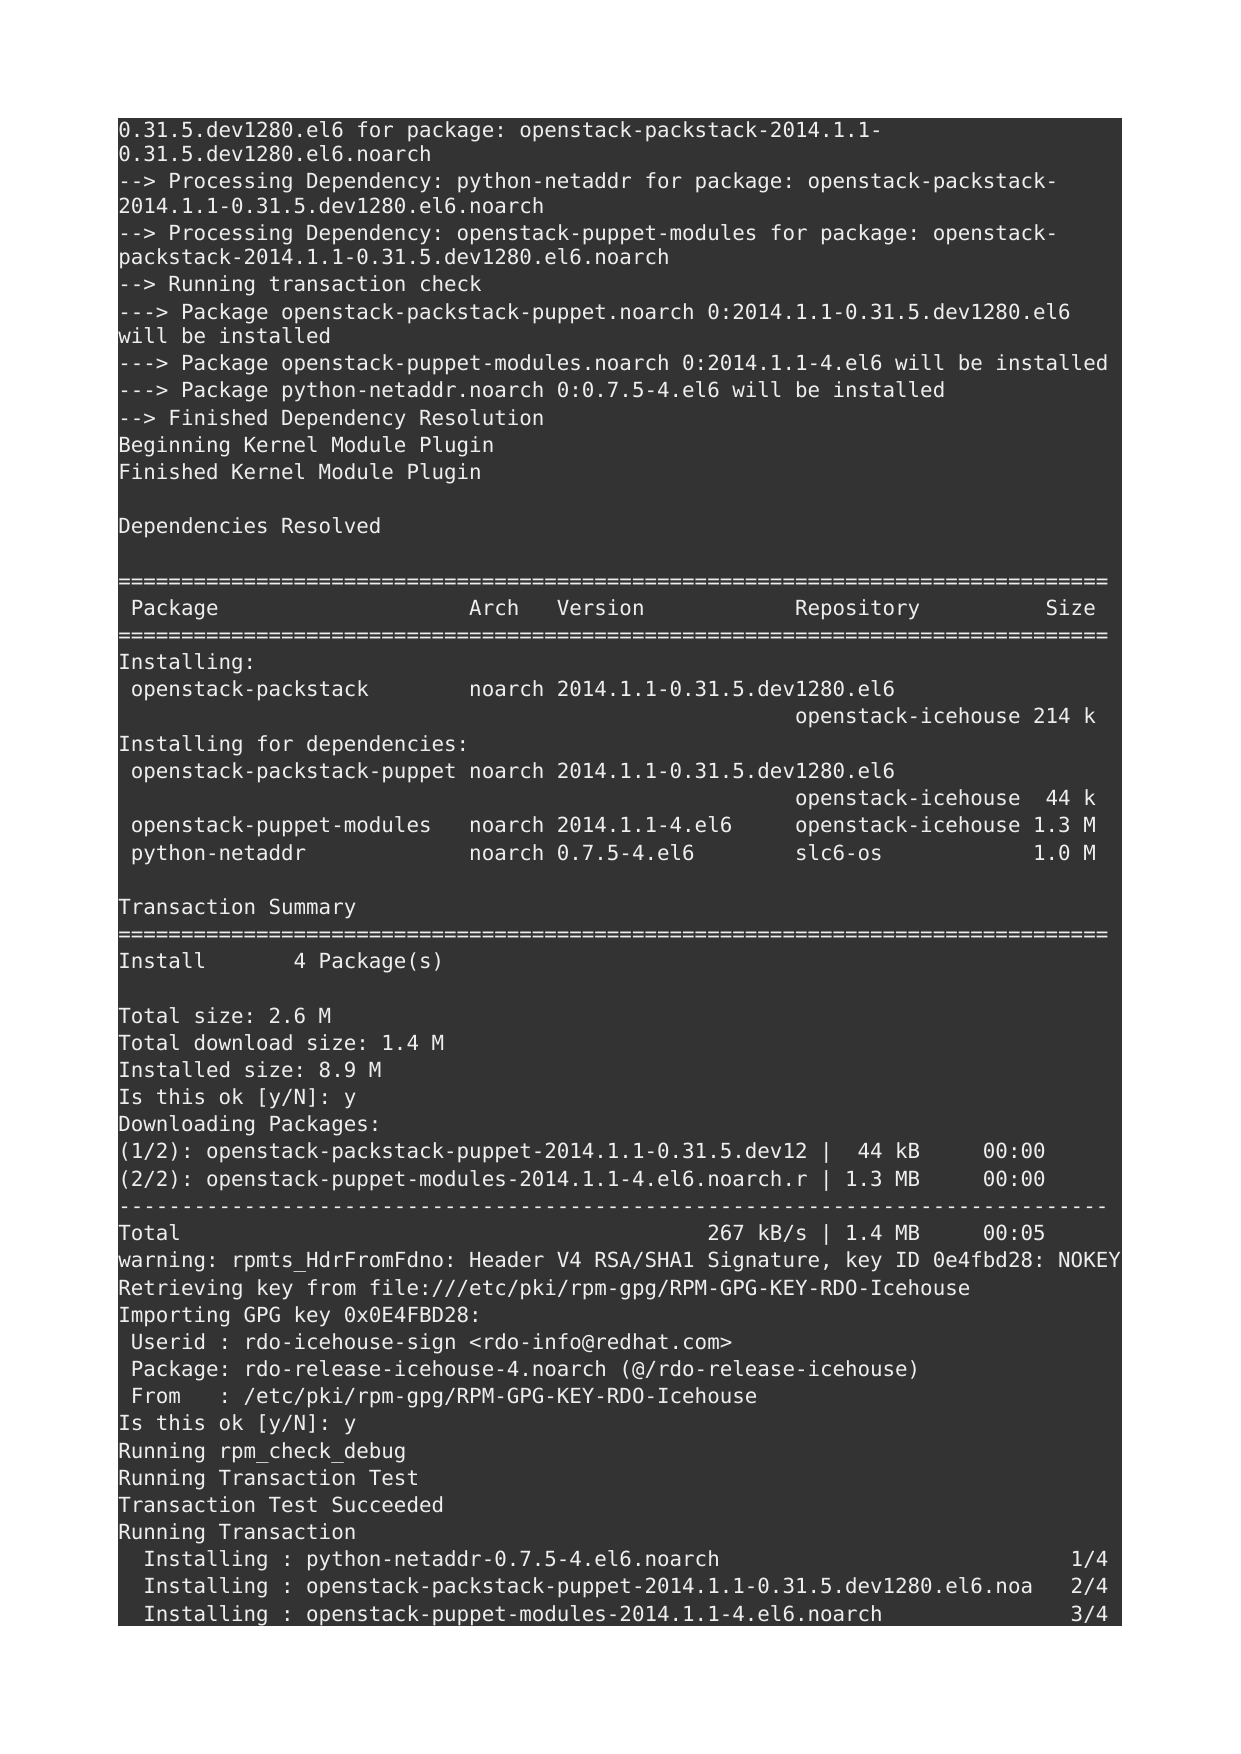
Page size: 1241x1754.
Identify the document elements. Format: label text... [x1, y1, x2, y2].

text Running Transaction Test [118, 1466, 1122, 1490]
text openstack-packstack-puppet noarch 2014.1.1-0.31.5.dev1280.el6 [118, 759, 1122, 783]
text (1/2): openstack-packstack-puppet-2014.1.1-0.31.5.dev12 | 44 kB 00:00 [118, 1139, 1122, 1164]
text ---> Package python-netaddr.noarch 0:0.7.5-4.el6 will be installed [118, 378, 1122, 403]
text ------------------------------------------------------------------------------- [118, 1194, 1122, 1218]
text Installed size: 8.9 M [118, 1058, 1122, 1082]
text Retrieving key from file:///etc/pki/rpm-gpg/RPM-GPG-KEY-RDO-Icehouse [118, 1276, 1122, 1300]
text =============================================================================== [118, 569, 1122, 593]
text warning: rpmts_HdrFromFdno: Header V4 RSA/SHA1 Signature, key ID 0e4fbd28: NOKEY [118, 1248, 1122, 1273]
text openstack-icehouse 44 k [118, 786, 1122, 810]
text =============================================================================== [118, 922, 1122, 946]
text Package Arch Version Repository Size [118, 596, 1122, 620]
text ---> Package openstack-packstack-puppet.noarch 0:2014.1.1-0.31.5.dev1280.el6 will be installed [118, 300, 1122, 348]
text Installing : openstack-puppet-modules-2014.1.1-4.el6.noarch 3/4 [118, 1602, 1122, 1626]
text =============================================================================== [118, 623, 1122, 647]
text --> Finished Dependency Resolution [118, 406, 1122, 430]
text --> Processing Dependency: python-netaddr for package: openstack-packstack-2014.1.1-0.31.5.dev1280.el6.noarch [118, 169, 1122, 218]
text Is this ok [y/N]: y [118, 1085, 1122, 1109]
text openstack-icehouse 214 k [118, 704, 1122, 729]
text Transaction Summary [118, 895, 1122, 919]
text Running Transaction [118, 1520, 1122, 1544]
text Finished Kernel Module Plugin [118, 460, 1122, 484]
text Total download size: 1.4 M [118, 1031, 1122, 1055]
text (2/2): openstack-puppet-modules-2014.1.1-4.el6.noarch.r | 1.3 MB 00:00 [118, 1167, 1122, 1191]
text ---> Package openstack-puppet-modules.noarch 0:2014.1.1-4.el6 will be installed [118, 351, 1122, 375]
text Total 267 kB/s | 1.4 MB 00:05 [118, 1221, 1122, 1245]
text Beginning Kernel Module Plugin [118, 433, 1122, 457]
text Installing for dependencies: [118, 732, 1122, 756]
text --> Processing Dependency: openstack-puppet-modules for package: openstack-packstack-2014.1.1-0.31.5.dev1280.el6.noarch [118, 221, 1122, 269]
text Package: rdo-release-icehouse-4.noarch (@/rdo-release-icehouse) [118, 1357, 1122, 1381]
text openstack-puppet-modules noarch 2014.1.1-4.el6 openstack-icehouse 1.3 M [118, 813, 1122, 838]
text --> Running transaction check [118, 272, 1122, 297]
text Total size: 2.6 M [118, 1004, 1122, 1028]
text Downloading Packages: [118, 1112, 1122, 1137]
text Installing : openstack-packstack-puppet-2014.1.1-0.31.5.dev1280.el6.noa 2/4 [118, 1574, 1122, 1599]
text Dependencies Resolved [118, 514, 1122, 538]
text Installing : python-netaddr-0.7.5-4.el6.noarch 1/4 [118, 1547, 1122, 1572]
text Installing: [118, 650, 1122, 674]
text openstack-packstack noarch 2014.1.1-0.31.5.dev1280.el6 [118, 677, 1122, 702]
text Is this ok [y/N]: y [118, 1411, 1122, 1436]
text Transaction Test Succeeded [118, 1493, 1122, 1517]
text 0.31.5.dev1280.el6 for package: openstack-packstack-2014.1.1-0.31.5.dev1280.el6.noarch [118, 118, 1122, 167]
text Importing GPG key 0x0E4FBD28: [118, 1303, 1122, 1327]
text From : /etc/pki/rpm-gpg/RPM-GPG-KEY-RDO-Icehouse [118, 1384, 1122, 1408]
text Running rpm_check_debug [118, 1439, 1122, 1463]
text Install 4 Package(s) [118, 949, 1122, 973]
text Userid : rdo-icehouse-sign <rdo-info@redhat.com> [118, 1330, 1122, 1354]
text python-netaddr noarch 0.7.5-4.el6 slc6-os 1.0 M [118, 841, 1122, 865]
